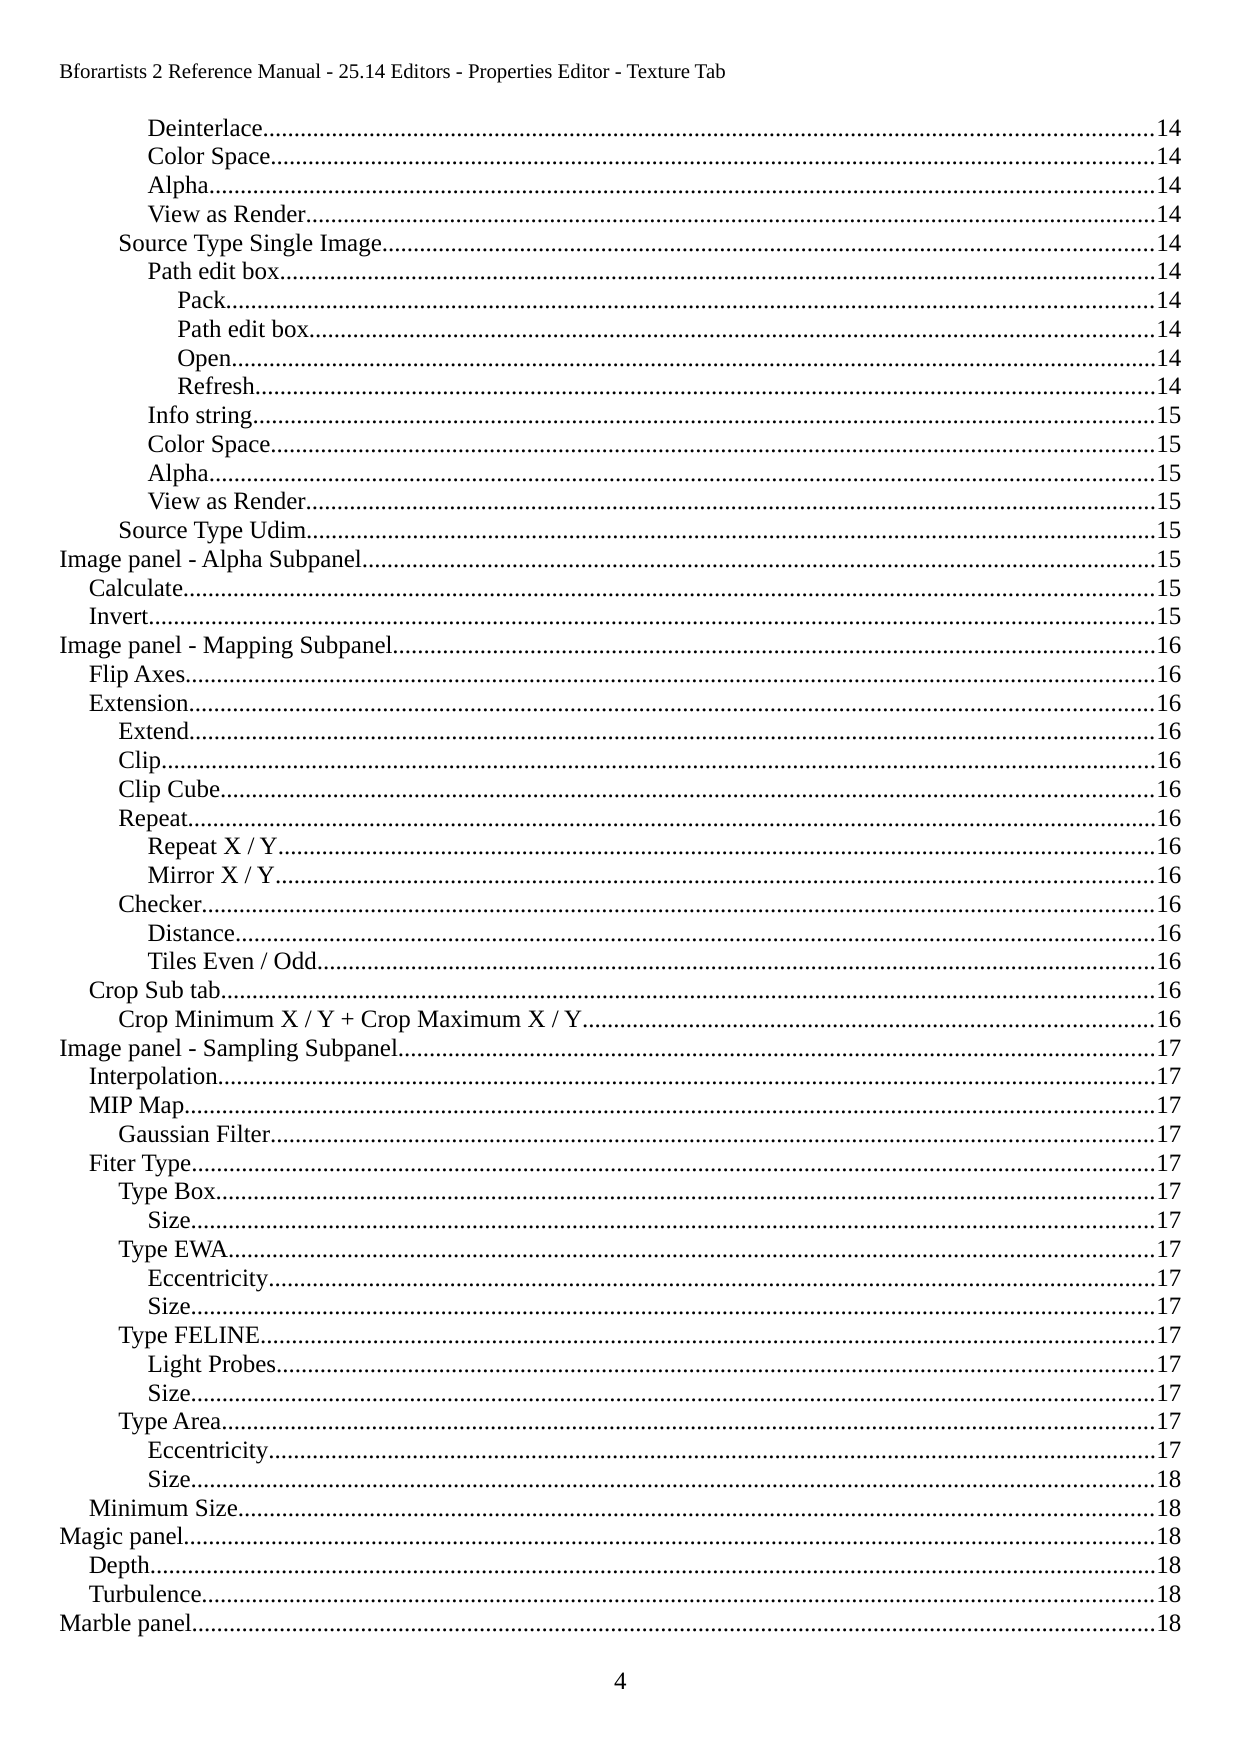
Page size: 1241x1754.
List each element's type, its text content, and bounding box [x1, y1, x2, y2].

text Clip 16 [118, 745, 1181, 774]
text Pack 14 [177, 285, 1181, 314]
text Crop Minimum X / Y + Crop Maximum X / Y 16 [118, 1004, 1181, 1033]
text Path edit box 14 [177, 314, 1181, 343]
text MIP Map 17 [88, 1090, 1181, 1119]
text Source Type Single Image 14 [118, 228, 1181, 256]
text Alpha 14 [147, 170, 1181, 199]
text Invert 15 [88, 601, 1181, 630]
text Eccentricity 17 [147, 1435, 1181, 1464]
text Distance 16 [147, 918, 1181, 946]
text Mirror X / Y 16 [147, 860, 1181, 889]
text Minimum Size 18 [88, 1493, 1181, 1521]
text Color Space 14 [147, 141, 1181, 170]
text Size 17 [147, 1205, 1181, 1234]
text Type FELINE 17 [118, 1320, 1181, 1349]
text Open 14 [177, 343, 1181, 371]
text Extend 16 [118, 716, 1181, 745]
text Info string 15 [147, 400, 1181, 429]
text Image panel - Alpha Subpanel 15 [59, 544, 1181, 573]
text Source Type Udim 15 [118, 515, 1181, 544]
text Clip Cube 16 [118, 774, 1181, 803]
text Type Box 17 [118, 1176, 1181, 1205]
text Path edit box 14 [147, 256, 1181, 285]
text Image panel - Mapping Subpanel 16 [59, 630, 1181, 659]
text Interpolation 17 [88, 1061, 1181, 1090]
text Image panel - Sampling Subpanel 17 [59, 1033, 1181, 1061]
text Fiter Type 17 [88, 1148, 1181, 1176]
text Checker 16 [118, 889, 1181, 918]
text Calculate 15 [88, 573, 1181, 601]
text Alpha 15 [147, 458, 1181, 486]
text Size 17 [147, 1291, 1181, 1320]
text Light Probes 17 [147, 1349, 1181, 1378]
text Repeat X / Y 16 [147, 831, 1181, 860]
text Color Space 15 [147, 429, 1181, 458]
text Gaussian Filter 17 [118, 1119, 1181, 1148]
text View as Render 15 [147, 486, 1181, 515]
text Extension 16 [88, 688, 1181, 716]
text Repeat 16 [118, 803, 1181, 831]
text Size 17 [147, 1378, 1181, 1406]
text Deinterlace 14 [147, 113, 1181, 141]
text Type EWA 17 [118, 1234, 1181, 1263]
text Crop Sub tab 16 [88, 975, 1181, 1004]
text Type Area 17 [118, 1406, 1181, 1435]
text Eccentricity 17 [147, 1263, 1181, 1291]
text Flip Axes 16 [88, 659, 1181, 688]
text Turbulence 18 [88, 1579, 1181, 1608]
text Refresh 14 [177, 371, 1181, 400]
text View as Render 14 [147, 199, 1181, 228]
text Size 18 [147, 1464, 1181, 1493]
text Depth 18 [88, 1550, 1181, 1579]
text Marble panel 18 [59, 1608, 1181, 1636]
text Tiles Even / Odd 16 [147, 946, 1181, 975]
text Magic panel 18 [59, 1521, 1181, 1550]
